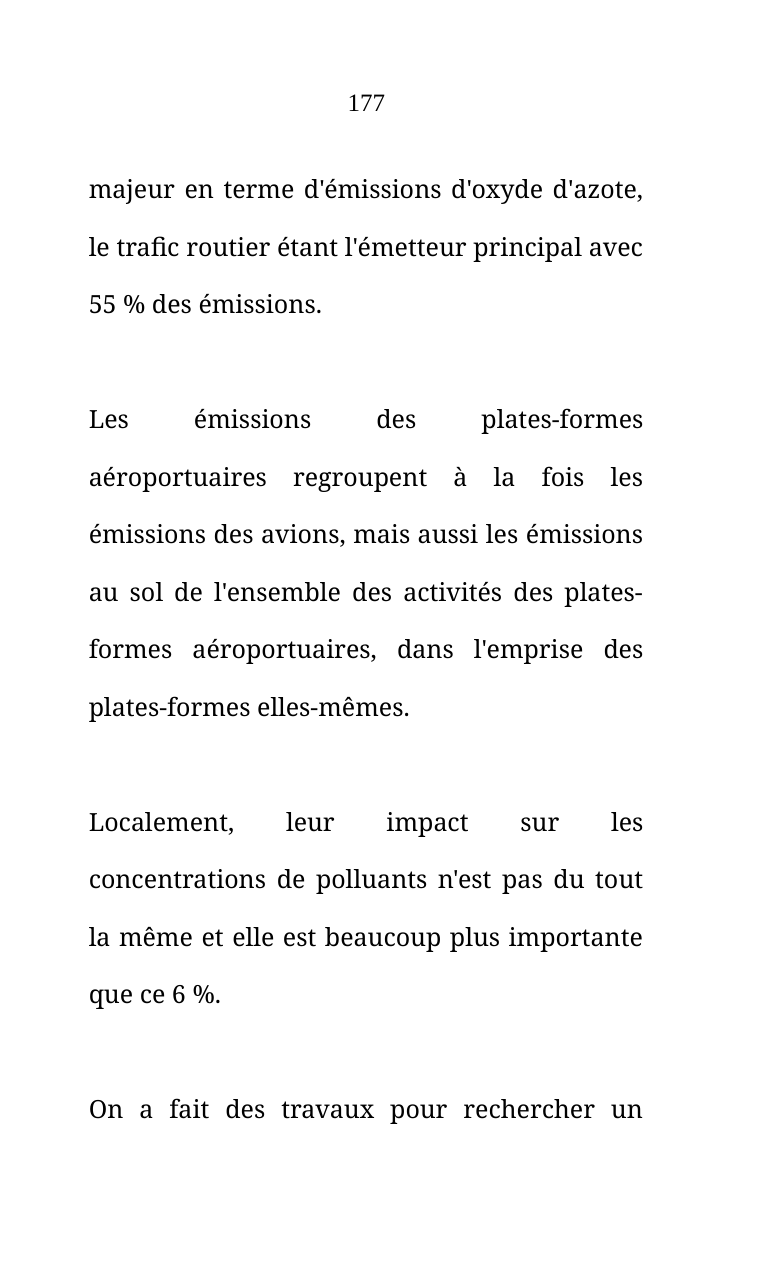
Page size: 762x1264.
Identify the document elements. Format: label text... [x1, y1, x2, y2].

text Les émissions des plates-formes aéroportuaires regroupent à la fois les émissions des avions, mais aussi les émissions au sol de l'ensemble des activités des plates-formes aéroportuaires, dans l'emprise des plates-formes elles-mêmes. [88, 379, 644, 724]
text majeur en terme d'émissions d'oxyde d'azote, le trafic routier étant l'émetteur principal avec 55 % des émissions. [88, 147, 644, 321]
text Localement, leur impact sur les concentrations de polluants n'est pas du tout la même et elle est beaucoup plus importante que ce 6 %. [88, 781, 644, 1011]
text On a fait des travaux pour rechercher un [88, 1069, 644, 1126]
